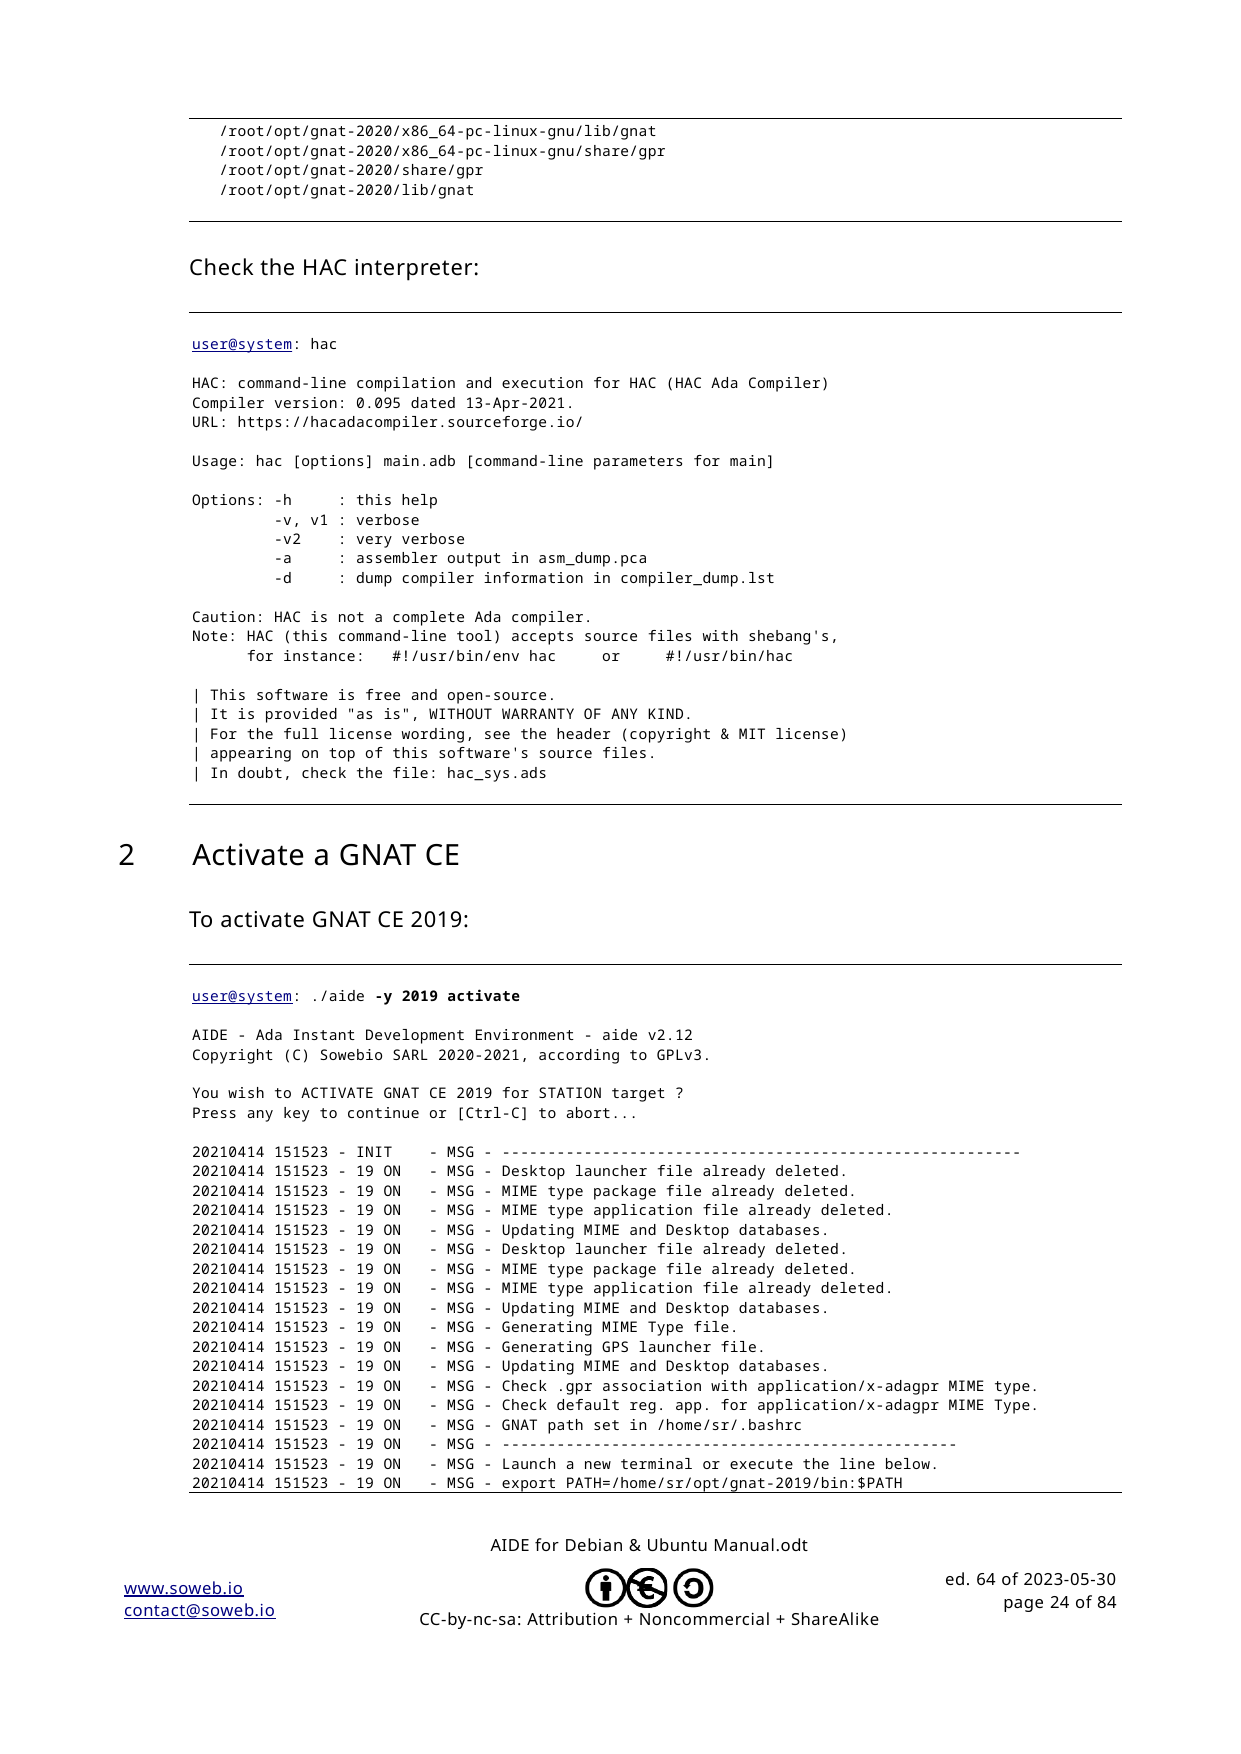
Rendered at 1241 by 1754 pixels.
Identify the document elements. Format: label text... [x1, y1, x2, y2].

list Press any key to continue or [Ctrl-C] to abort... [189, 1100, 1122, 1122]
list 20210414 151523 - 19 ON - MSG - Generating GPS launcher file. [189, 1334, 1122, 1353]
list 20210414 151523 - 19 ON - MSG - Desktop launcher file already deleted. [189, 1236, 1122, 1256]
list 20210414 151523 - 19 ON - MSG - MIME type application file already deleted. [189, 1275, 1122, 1295]
list | This software is free and open-source. [189, 682, 1122, 701]
list URL: https://hacadacompiler.sourceforge.io/ [189, 409, 1122, 431]
picture [672, 1568, 714, 1608]
list Copyright (C) Sowebio SARL 2020-2021, according to GPLv3. [189, 1041, 1122, 1064]
list | For the full license wording, see the header (copyright & MIT license) [189, 721, 1122, 740]
list 20210414 151523 - 19 ON - MSG - Check .gpr association with application/x-adagpr MIME type. [189, 1373, 1122, 1392]
list | It is provided "as is", WITHOUT WARRANTY OF ANY KIND. [189, 701, 1122, 721]
list Options: -h : this help [189, 487, 1122, 506]
list Compiler version: 0.095 dated 13-Apr-2021. [189, 389, 1122, 409]
list 20210414 151523 - 19 ON - MSG - Launch a new terminal or execute the line below. [189, 1451, 1122, 1470]
list -v2 : very verbose [189, 526, 1122, 545]
list 20210414 151523 - 19 ON - MSG - GNAT path set in /home/sr/.bashrc [189, 1412, 1122, 1431]
list | appearing on top of this software's source files. [189, 740, 1122, 759]
list /root/opt/gnat-2020/x86_64-pc-linux-gnu/share/gpr [189, 138, 1122, 157]
list 20210414 151523 - 19 ON - MSG - export PATH=/home/sr/opt/gnat-2019/bin:$PATH [189, 1470, 1122, 1492]
list Usage: hac [options] main.adb [command-line parameters for main] [189, 448, 1122, 470]
list Caution: HAC is not a complete Ada compiler. [189, 604, 1122, 623]
list 20210414 151523 - 19 ON - MSG - MIME type application file already deleted. [189, 1197, 1122, 1217]
list 20210414 151523 - 19 ON - MSG - Desktop launcher file already deleted. [189, 1158, 1122, 1178]
picture [584, 1568, 668, 1608]
list 20210414 151523 - 19 ON - MSG - Check default reg. app. for application/x-adagpr MIME Type. [189, 1392, 1122, 1412]
text Check the HAC interpreter: [189, 252, 1122, 282]
list 20210414 151523 - 19 ON - MSG - MIME type package file already deleted. [189, 1178, 1122, 1197]
list AIDE - Ada Instant Development Environment - aide v2.12 [189, 1022, 1122, 1041]
list user@system: ./aide -y 2019 activate [189, 965, 1122, 1006]
list 20210414 151523 - 19 ON - MSG - -------------------------------------------------- [189, 1431, 1122, 1451]
list Note: HAC (this command-line tool) accepts source files with shebang's, [189, 623, 1122, 643]
list -v, v1 : verbose [189, 506, 1122, 526]
text To activate GNAT CE 2019: [189, 903, 1122, 933]
list 20210414 151523 - 19 ON - MSG - Updating MIME and Desktop databases. [189, 1295, 1122, 1314]
list HAC: command-line compilation and execution for HAC (HAC Ada Compiler) [189, 370, 1122, 389]
list 20210414 151523 - INIT - MSG - --------------------------------------------------------- [189, 1139, 1122, 1158]
list -a : assembler output in asm_dump.pca [189, 545, 1122, 565]
list -d : dump compiler information in compiler_dump.lst [189, 565, 1122, 587]
list 20210414 151523 - 19 ON - MSG - Generating MIME Type file. [189, 1314, 1122, 1334]
list 20210414 151523 - 19 ON - MSG - Updating MIME and Desktop databases. [189, 1353, 1122, 1373]
list for instance: #!/usr/bin/env hac or #!/usr/bin/hac [189, 643, 1122, 665]
list /root/opt/gnat-2020/lib/gnat [189, 177, 1122, 221]
list 20210414 151523 - 19 ON - MSG - MIME type package file already deleted. [189, 1256, 1122, 1275]
list You wish to ACTIVATE GNAT CE 2019 for STATION target ? [189, 1080, 1122, 1100]
list | In doubt, check the file: hac_sys.ads [189, 759, 1122, 804]
list user@system: hac [189, 313, 1122, 370]
list /root/opt/gnat-2020/share/gpr [189, 157, 1122, 177]
list /root/opt/gnat-2020/x86_64-pc-linux-gnu/lib/gnat [189, 119, 1122, 138]
list 20210414 151523 - 19 ON - MSG - Updating MIME and Desktop databases. [189, 1217, 1122, 1236]
subtitle Activate a GNAT CE [118, 834, 1122, 873]
